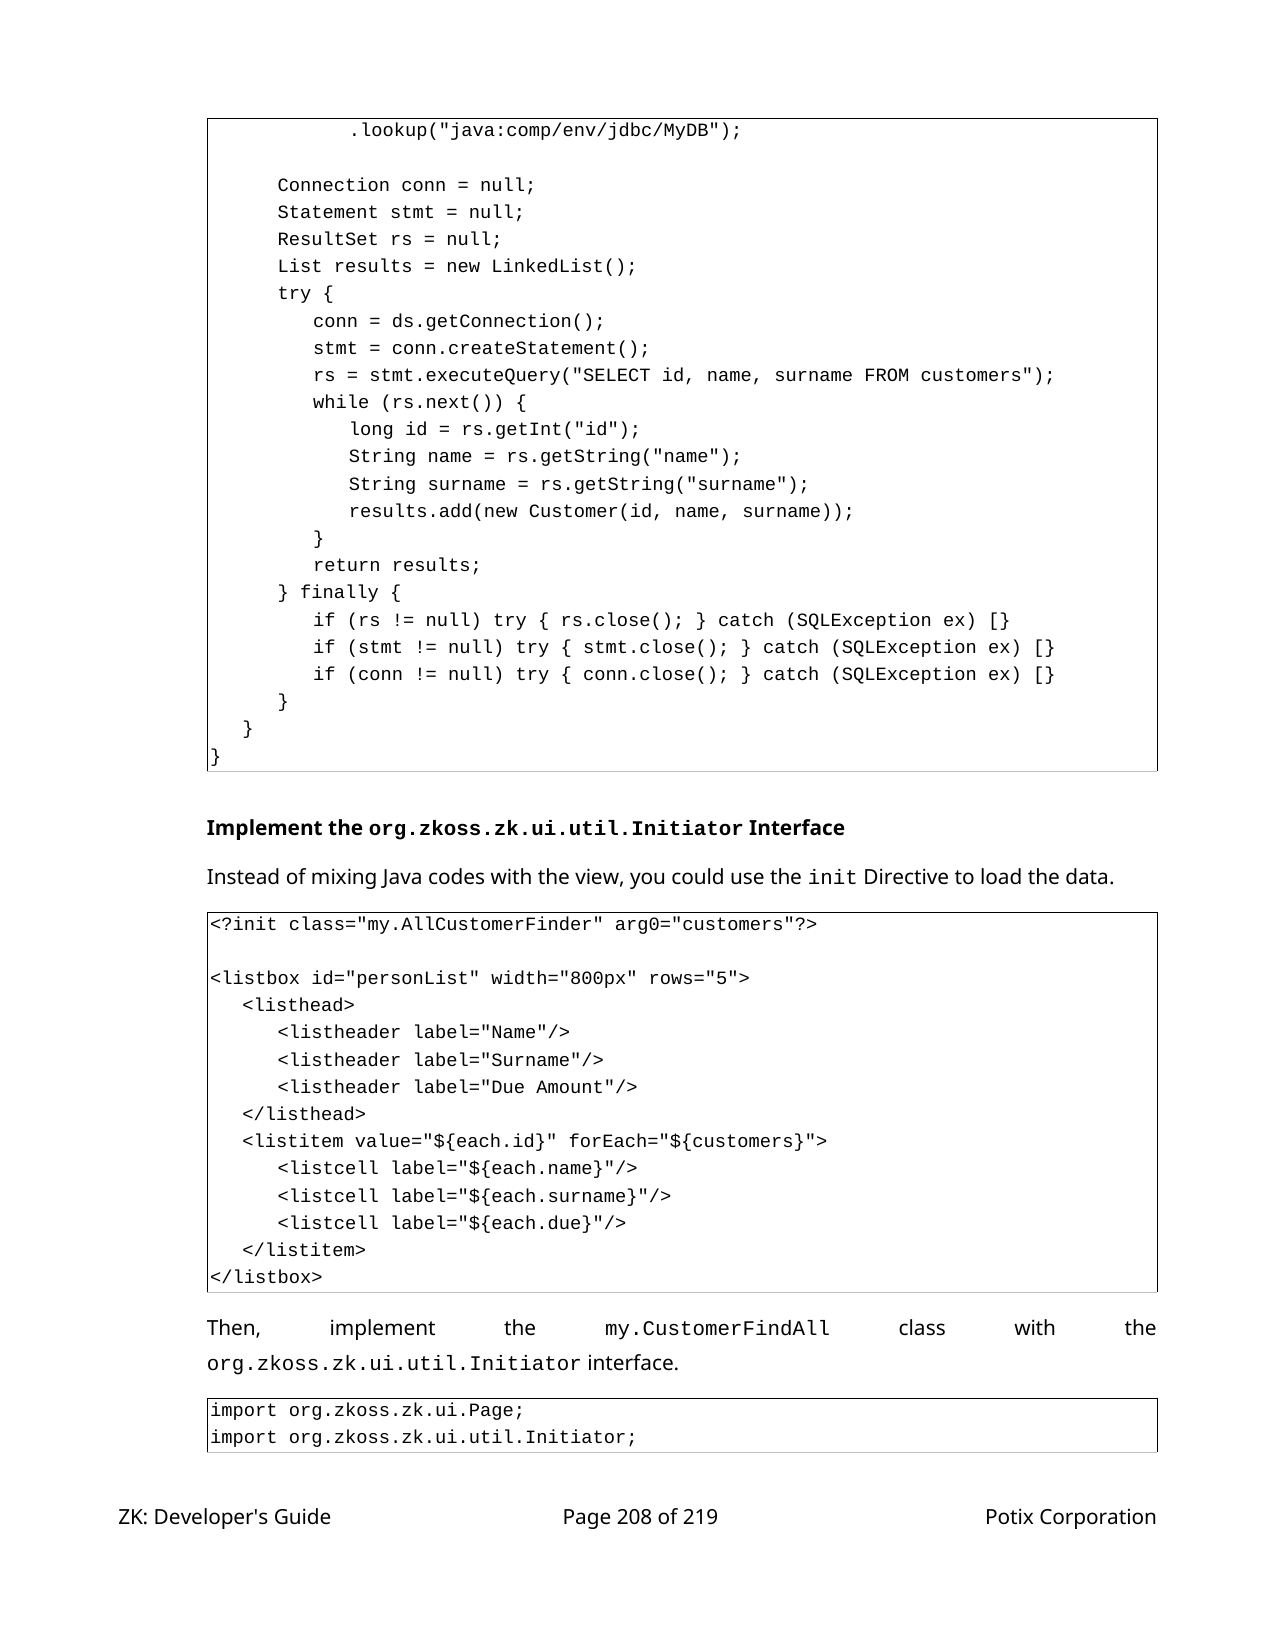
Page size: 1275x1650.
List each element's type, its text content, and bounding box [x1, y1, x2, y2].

text import org.zkoss.zk.ui.util.Initiator; [208, 1425, 1157, 1452]
text rs = stmt.executeQuery("SELECT id, name, surname FROM customers"); [208, 363, 1157, 387]
text } [208, 716, 1157, 741]
text } [208, 743, 1157, 771]
text if (stmt != null) try { stmt.close(); } catch (SQLException ex) [} [208, 635, 1157, 659]
text Connection conn = null; [208, 172, 1157, 197]
text try { [208, 281, 1157, 306]
text String name = rs.getString("name"); [208, 444, 1157, 469]
text Statement stmt = null; [208, 200, 1157, 224]
text <?init class="my.AllCustomerFinder" arg0="customers"?> [208, 913, 1157, 936]
text stmt = conn.createStatement(); [208, 336, 1157, 360]
text <listitem value="${each.id}" forEach="${customers}"> [208, 1129, 1157, 1153]
text return results; [208, 553, 1157, 577]
text conn = ds.getConnection(); [208, 308, 1157, 333]
text results.add(new Customer(id, name, surname)); [208, 499, 1157, 523]
subtitle Implement the org.zkoss.zk.ui.util.Initiator Interface [207, 813, 1157, 842]
text </listbox> [208, 1265, 1157, 1292]
text <listbox id="personList" width="800px" rows="5"> [208, 966, 1157, 990]
text } finally { [208, 580, 1157, 604]
text Then, implement the my.CustomerFindAll class with the org.zkoss.zk.ui.util.Initiator interface. [207, 1313, 1157, 1377]
text Instead of mixing Java codes with the view, you could use the init Directive to load the data. [207, 862, 1157, 891]
text <listhead> [208, 993, 1157, 1017]
text <listheader label="Surname"/> [208, 1047, 1157, 1072]
text } [208, 526, 1157, 550]
text if (conn != null) try { conn.close(); } catch (SQLException ex) [} [208, 662, 1157, 686]
text List results = new LinkedList(); [208, 254, 1157, 278]
text if (rs != null) try { rs.close(); } catch (SQLException ex) [} [208, 607, 1157, 632]
text <listcell label="${each.name}"/> [208, 1156, 1157, 1181]
text <listcell label="${each.surname}"/> [208, 1183, 1157, 1208]
text ResultSet rs = null; [208, 227, 1157, 251]
text String surname = rs.getString("surname"); [208, 472, 1157, 496]
text <listheader label="Due Amount"/> [208, 1075, 1157, 1099]
text <listheader label="Name"/> [208, 1020, 1157, 1044]
text while (rs.next()) { [208, 390, 1157, 414]
text </listitem> [208, 1238, 1157, 1262]
text long id = rs.getInt("id"); [208, 417, 1157, 441]
text <listcell label="${each.due}"/> [208, 1211, 1157, 1235]
text } [208, 689, 1157, 713]
text import org.zkoss.zk.ui.Page; [208, 1399, 1157, 1422]
text </listhead> [208, 1102, 1157, 1126]
text .lookup("java:comp/env/jdbc/MyDB"); [208, 119, 1157, 142]
